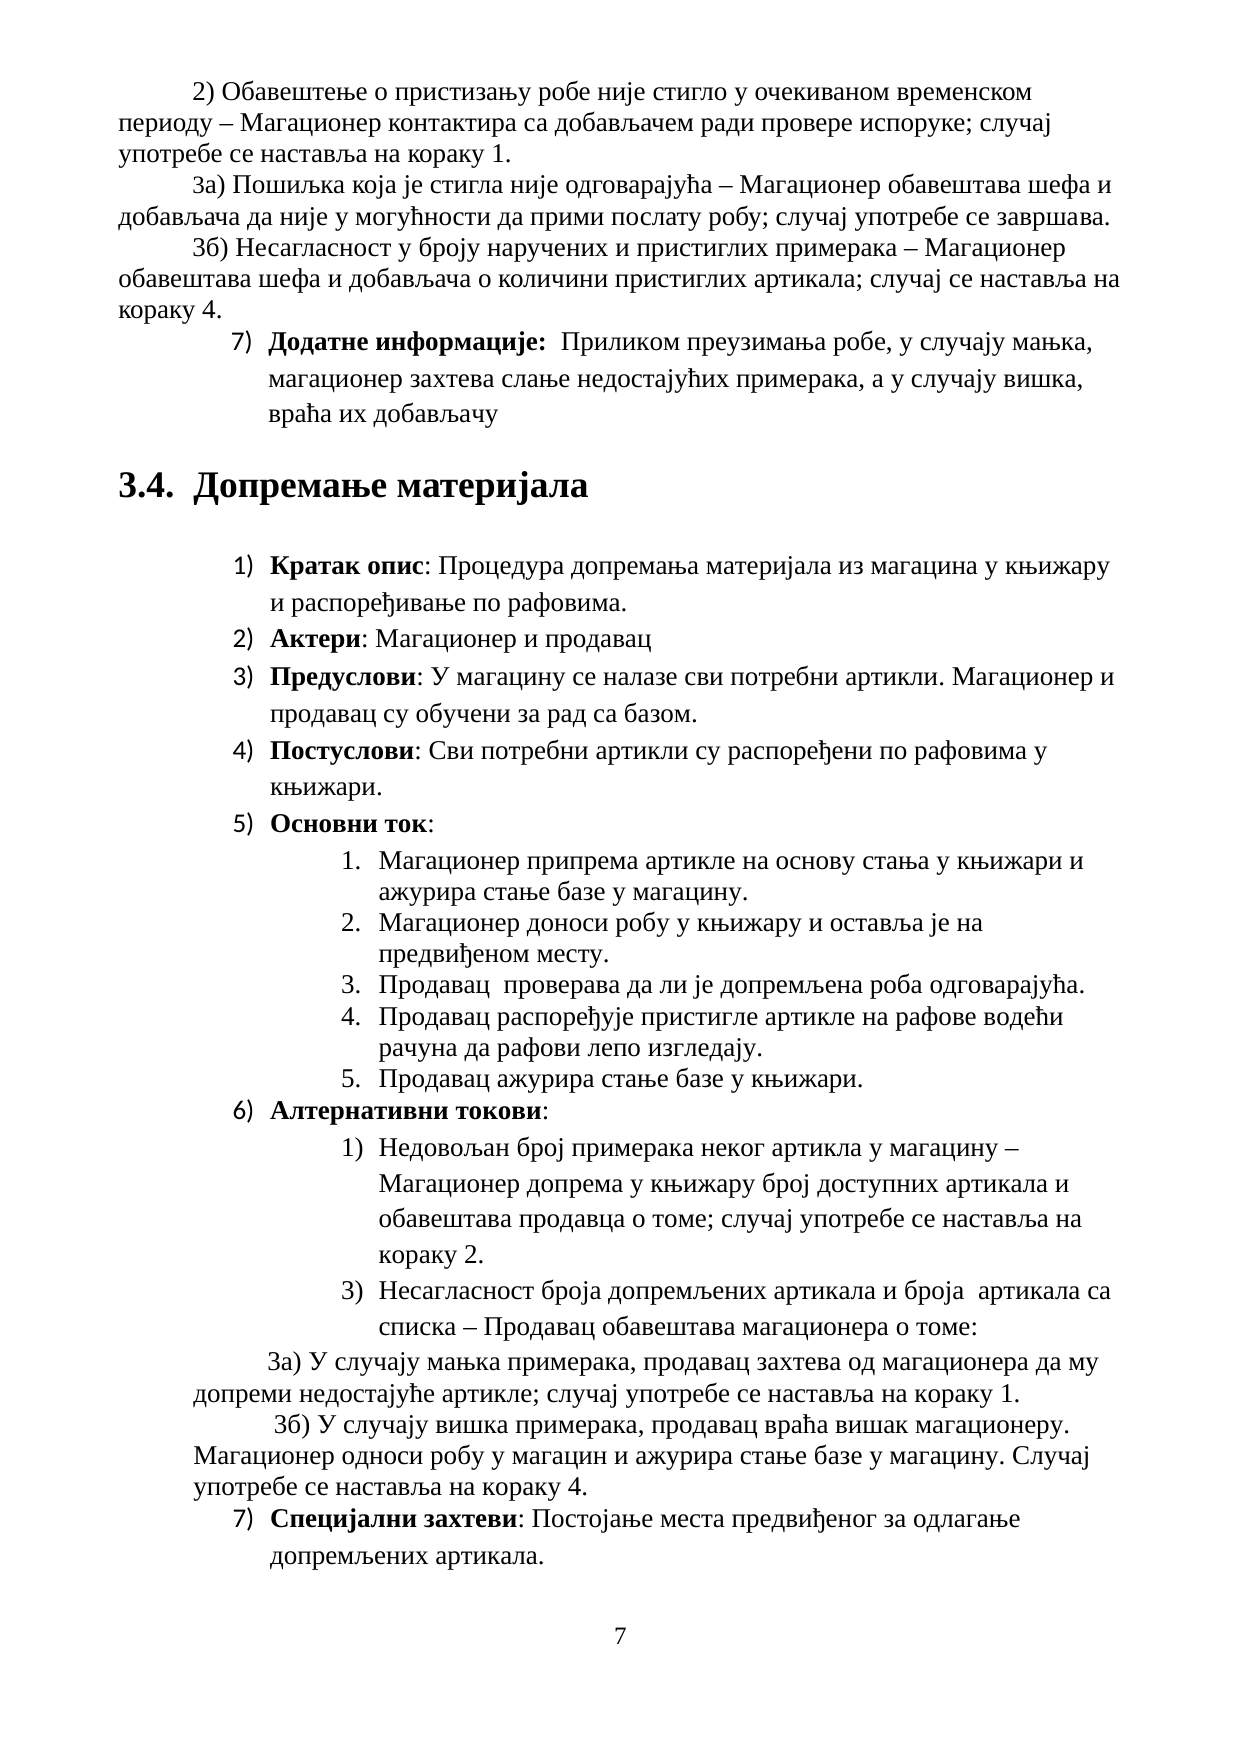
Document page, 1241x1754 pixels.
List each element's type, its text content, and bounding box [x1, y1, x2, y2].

list 3б) У случају вишка примерака, продавац враћа вишак магационеру. Магационер односи робу у магацин и ажурира стање базе у магацину. Случај употребе се наставља на кораку 4. [193, 1408, 1122, 1501]
text 2) Обавештење о пристизању робе није стигло у очекиваном временском периоду – Магационер контактира са добављачем ради провере испоруке; случај употребе се наставља на кораку 1. [118, 75, 1122, 168]
list Недовољан број примерака неког артикла у магацину – Магационер допрема у књижару број доступних артикала и обавештава продавца о томе; случај употребе се наставља на кораку 2. [341, 1131, 1122, 1269]
list Алтернативни токови: [232, 1093, 1122, 1126]
text 3б) Несагласност у броју наручених и пристиглих примерака – Магационер обавештава шефа и добављача о количини пристиглих артикала; случај се наставља на кораку 4. [118, 231, 1122, 324]
list Магационер доноси робу у књижару и оставља је на предвиђеном месту. [341, 906, 1122, 969]
list Предуслови: У магацину се налазе сви потребни артикли. Магационер и продавац су обучени за рад са базом. [232, 659, 1122, 728]
list Основни ток: [232, 806, 1122, 839]
list Постуслови: Сви потребни артикли су распоређени по рафовима у књижари. [232, 733, 1122, 802]
text 3.4. Допремање материјала [118, 462, 1122, 505]
list Магационер припрема артикле на основу стања у књижари и ажурира стање базе у магацину. [341, 844, 1122, 906]
list Специјални захтеви: Постојање места предвиђеног за одлагање допремљених артикала. [232, 1501, 1122, 1570]
text 3а) Пошиљка која је стигла није одговарајућа – Магационер обавештава шефа и добављача да није у могућности да прими послату робу; случај употребе се завршава. [118, 168, 1122, 231]
list Продавац проверава да ли је допремљена роба одговарајућа. [341, 969, 1122, 1000]
list 3а) У случају мањка примерака, продавац захтева од магационера да му допреми недостајуће артикле; случај употребе се наставља на кораку 1. [193, 1346, 1122, 1408]
list Несагласност броја допремљених артикала и броја артикала са списка – Продавац обавештава магационера о томе: [341, 1274, 1122, 1341]
list Продавац ажурира стање базе у књижари. [341, 1062, 1122, 1093]
list Додатне информације: Приликом преузимања робе, у случају мањка, магационер захтева слање недостајућих примерака, а у случају вишка, враћа их добављачу [231, 324, 1122, 429]
list Кратак опис: Процедура допремања материјала из магацина у књижару и распоређивање по рафовима. [232, 548, 1122, 617]
list Продавац распоређује пристигле артикле на рафове водећи рачуна да рафови лепо изгледају. [341, 1000, 1122, 1062]
list Актери: Магационер и продавац [232, 622, 1122, 654]
